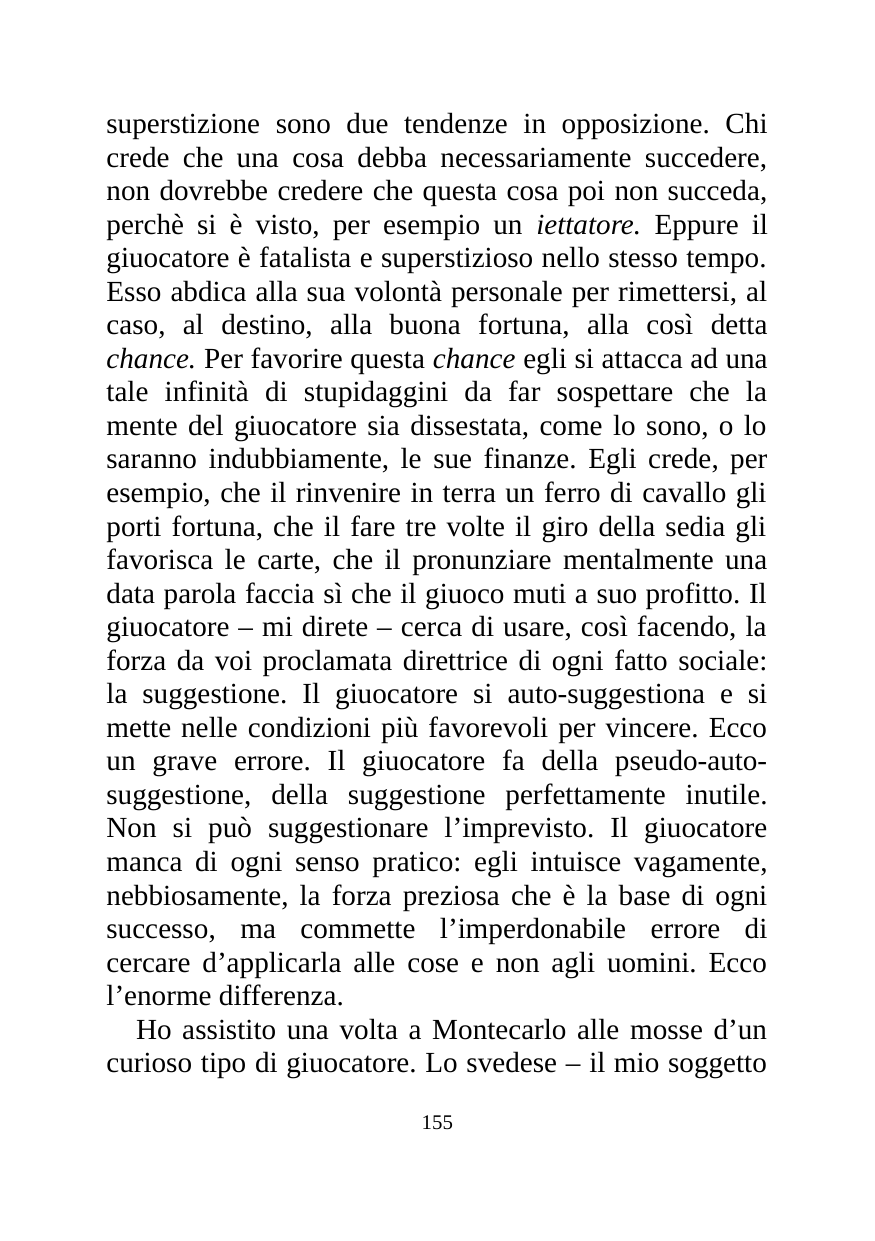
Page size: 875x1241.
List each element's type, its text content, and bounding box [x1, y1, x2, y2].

text Ho assistito una volta a Montecarlo alle mosse d’un curioso tipo di giuocatore. Lo svedese – il mio soggetto [106, 1012, 768, 1079]
text superstizione sono due tendenze in opposizione. Chi crede che una cosa debba necessariamente succedere, non dovrebbe credere che questa cosa poi non succeda, perchè si è visto, per esempio un iettatore. Eppure il giuocatore è fatalista e superstizioso nello stesso tempo. Esso abdica alla sua volontà personale per rimettersi, al caso, al destino, alla buona fortuna, alla così detta chance. Per favorire questa chance egli si attacca ad una tale infinità di stupidaggini da far sospettare che la mente del giuocatore sia dissestata, come lo sono, o lo saranno indubbiamente, le sue finanze. Egli crede, per esempio, che il rinvenire in terra un ferro di cavallo gli porti fortuna, che il fare tre volte il giro della sedia gli favorisca le carte, che il pronunziare mentalmente una data parola faccia sì che il giuoco muti a suo profitto. Il giuocatore – mi direte – cerca di usare, così facendo, la forza da voi proclamata direttrice di ogni fatto sociale: la suggestione. Il giuocatore si auto-suggestiona e si mette nelle condizioni più favorevoli per vincere. Ecco un grave errore. Il giuocatore fa della pseudo-auto-suggestione, della suggestione perfettamente inutile. Non si può suggestionare l’imprevisto. Il giuocatore manca di ogni senso pratico: egli intuisce vagamente, nebbiosamente, la forza preziosa che è la base di ogni successo, ma commette l’imperdonabile errore di cercare d’applicarla alle cose e non agli uomini. Ecco l’enorme differenza. [106, 106, 768, 1012]
